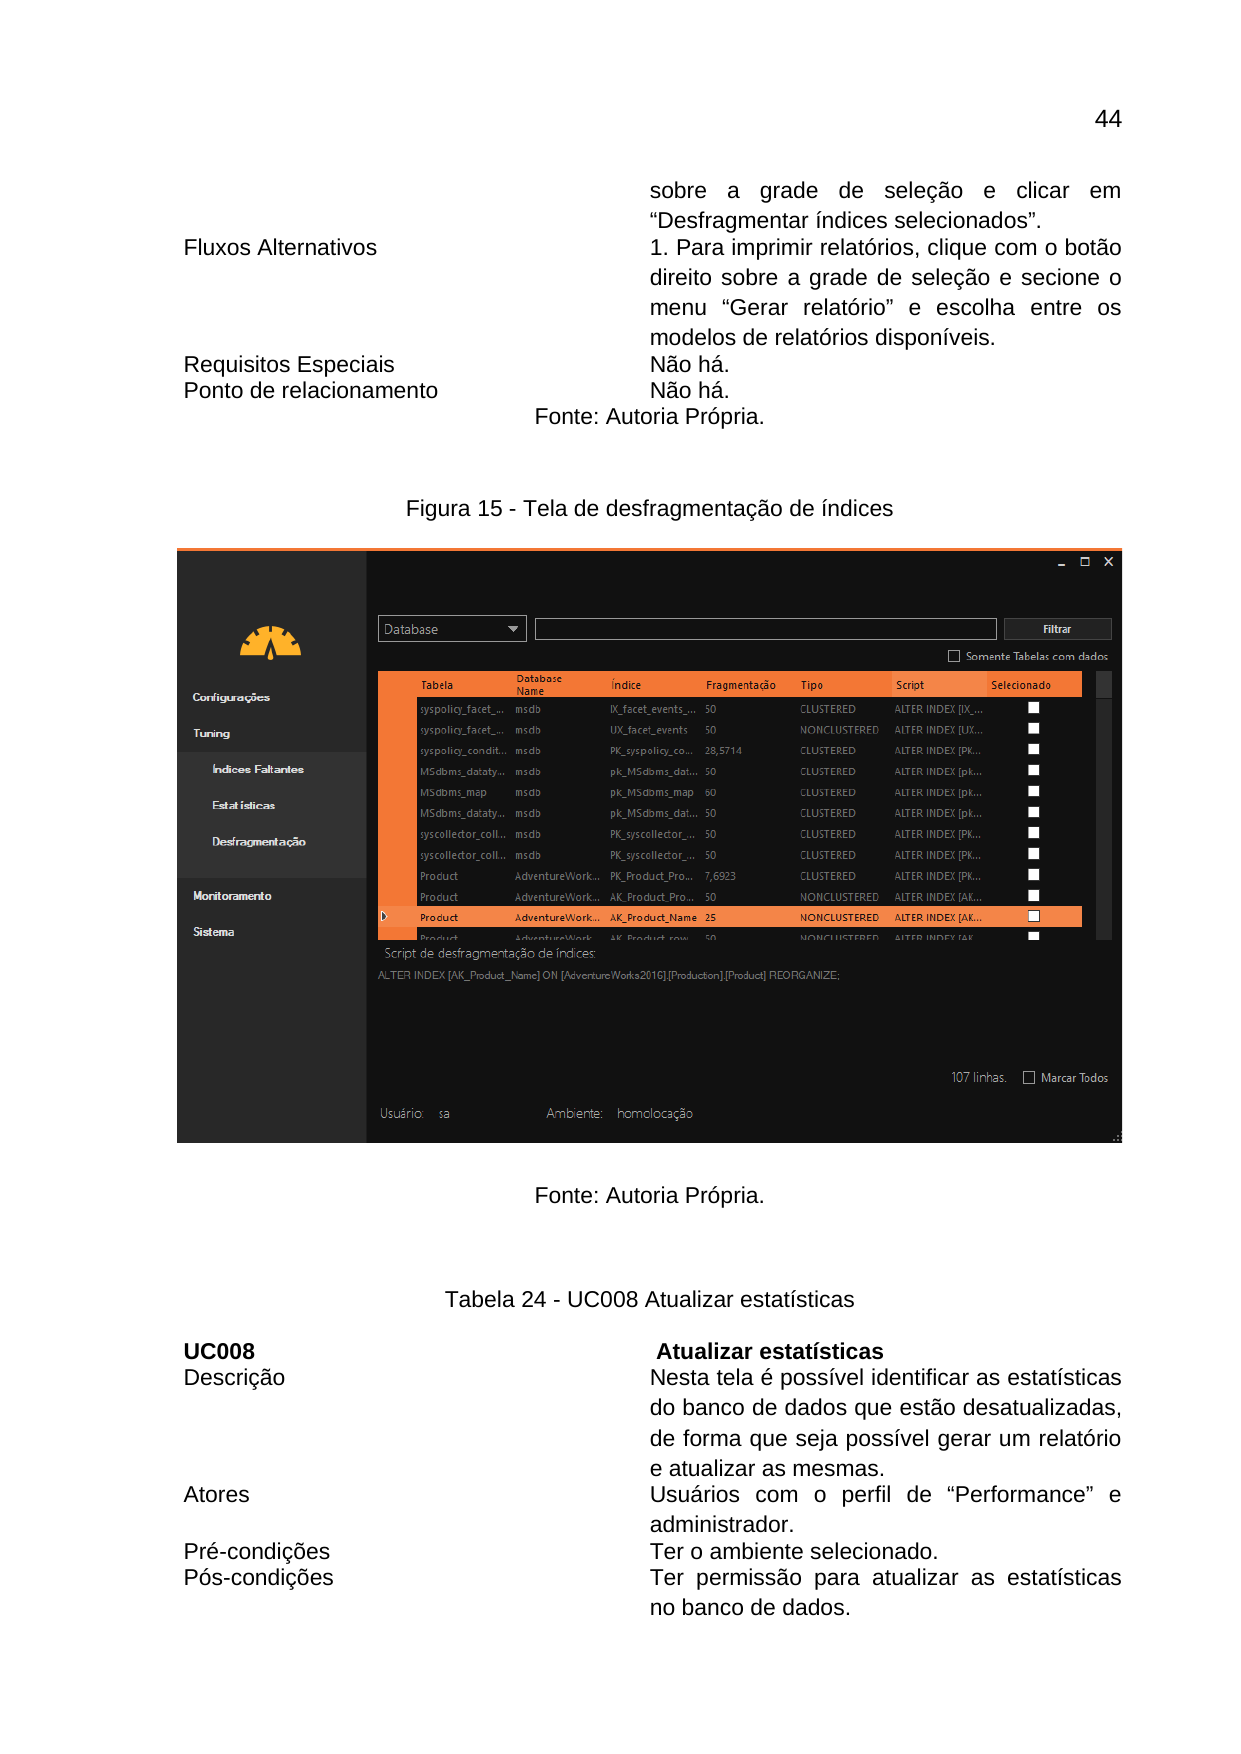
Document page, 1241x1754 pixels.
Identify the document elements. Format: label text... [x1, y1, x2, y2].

text Fonte: Autoria Própria. [177, 1143, 1122, 1208]
table_header UC008 [177, 1338, 649, 1364]
text Figura 15 - Tela de desfragmentação de índices [177, 495, 1122, 521]
table_header Atualizar estatísticas [650, 1338, 1122, 1364]
table_cell Não há. [650, 351, 1122, 377]
table_cell Ter o ambiente selecionado. [650, 1538, 1122, 1564]
table_cell Pré-condições [177, 1538, 649, 1564]
table_cell Atores [177, 1481, 649, 1538]
table_cell Ter permissão para atualizar as estatísticas no banco de dados. [650, 1564, 1122, 1621]
table_cell Pós-condições [177, 1564, 649, 1621]
table_cell Usuários com o perfil de “Performance” e administrador. [650, 1481, 1122, 1538]
table_cell Ponto de relacionamento [177, 377, 649, 403]
picture [177, 548, 1123, 1143]
table_cell Não há. [650, 377, 1122, 403]
text Tabela 24 - UC008 Atualizar estatísticas [177, 1286, 1122, 1312]
table_cell 1. Para imprimir relatórios, clique com o botão direito sobre a grade de seleção e secione o menu “Gerar relatório” e escolha entre os modelos de relatórios disponíveis. [650, 234, 1122, 351]
table_cell sobre a grade de seleção e clicar em “Desfragmentar índices selecionados”. [650, 177, 1122, 234]
table_cell [177, 177, 649, 234]
table_cell Requisitos Especiais [177, 351, 649, 377]
table_cell Descrição [177, 1364, 649, 1481]
text Fonte: Autoria Própria. [177, 403, 1122, 430]
table_cell Fluxos Alternativos [177, 234, 649, 351]
table_cell Nesta tela é possível identificar as estatísticas do banco de dados que estão desatualizadas, de forma que seja possível gerar um relatório e atualizar as mesmas. [650, 1364, 1122, 1481]
